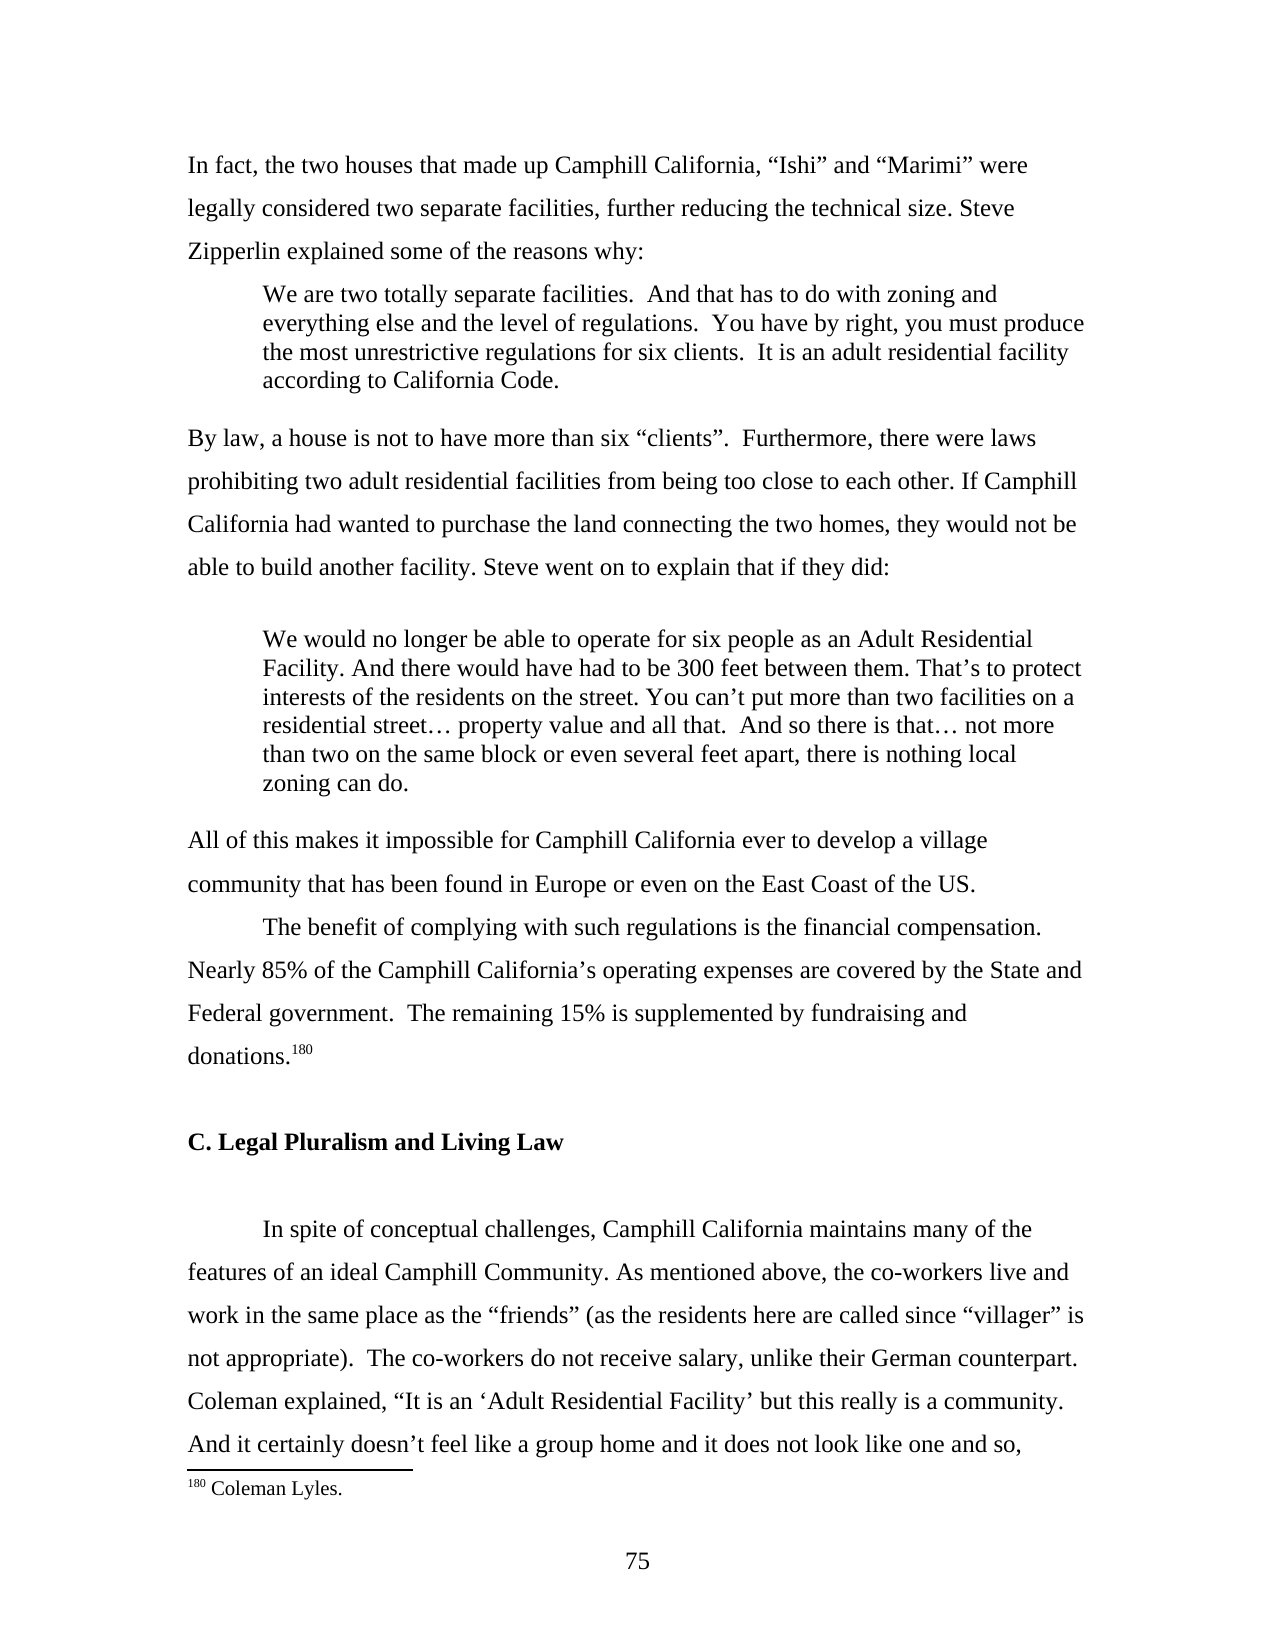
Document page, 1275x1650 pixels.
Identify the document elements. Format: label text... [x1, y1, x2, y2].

text In spite of conceptual challenges, Camphill California maintains many of the features of an ideal Camphill Community. As mentioned above, the co-workers live and work in the same place as the “friends” (as the residents here are called since “villager” is not appropriate). The co-workers do not receive salary, unlike their German counterpart. Coleman explained, “It is an ‘Adult Residential Facility’ but this really is a community. And it certainly doesn’t feel like a group home and it does not look like one and so, [187, 1214, 1087, 1458]
text In fact, the two houses that made up Camphill California, “Ishi” and “Marimi” were legally considered two separate facilities, further reducing the technical size. Steve Zipperlin explained some of the reasons why: [187, 150, 1087, 265]
text C. Legal Pluralism and Living Law [187, 1127, 1087, 1156]
text The benefit of complying with such regulations is the financial compensation. Nearly 85% of the Camphill California’s operating expenses are covered by the State and Federal government. The remaining 15% is supplemented by fundraising and donations. [187, 912, 1087, 1070]
text We are two totally separate facilities. And that has to do with zoning and everything else and the level of regulations. You have by right, you must produce the most unrestrictive regulations for six clients. It is an adult residential facility according to California Code. [262, 279, 1087, 394]
text By law, a house is not to have more than six “clients”. Furthermore, there were laws prohibiting two adult residential facilities from being too close to each other. If Camphill California had wanted to purchase the land connecting the two homes, they would not be able to build another facility. Steve went on to explain that if they did: [187, 423, 1087, 581]
text All of this makes it impossible for Camphill California ever to develop a village community that has been found in Europe or even on the East Coast of the US. [187, 826, 1087, 897]
text We would no longer be able to operate for six people as an Adult Residential Facility. And there would have had to be 300 feet between them. That’s to protect interests of the residents on the street. You can’t put more than two facilities on a residential street… property value and all that. And so there is that… not more than two on the same block or even several feet apart, there is nothing local zoning can do. [262, 624, 1087, 797]
text Coleman Lyles. [187, 1476, 1087, 1500]
